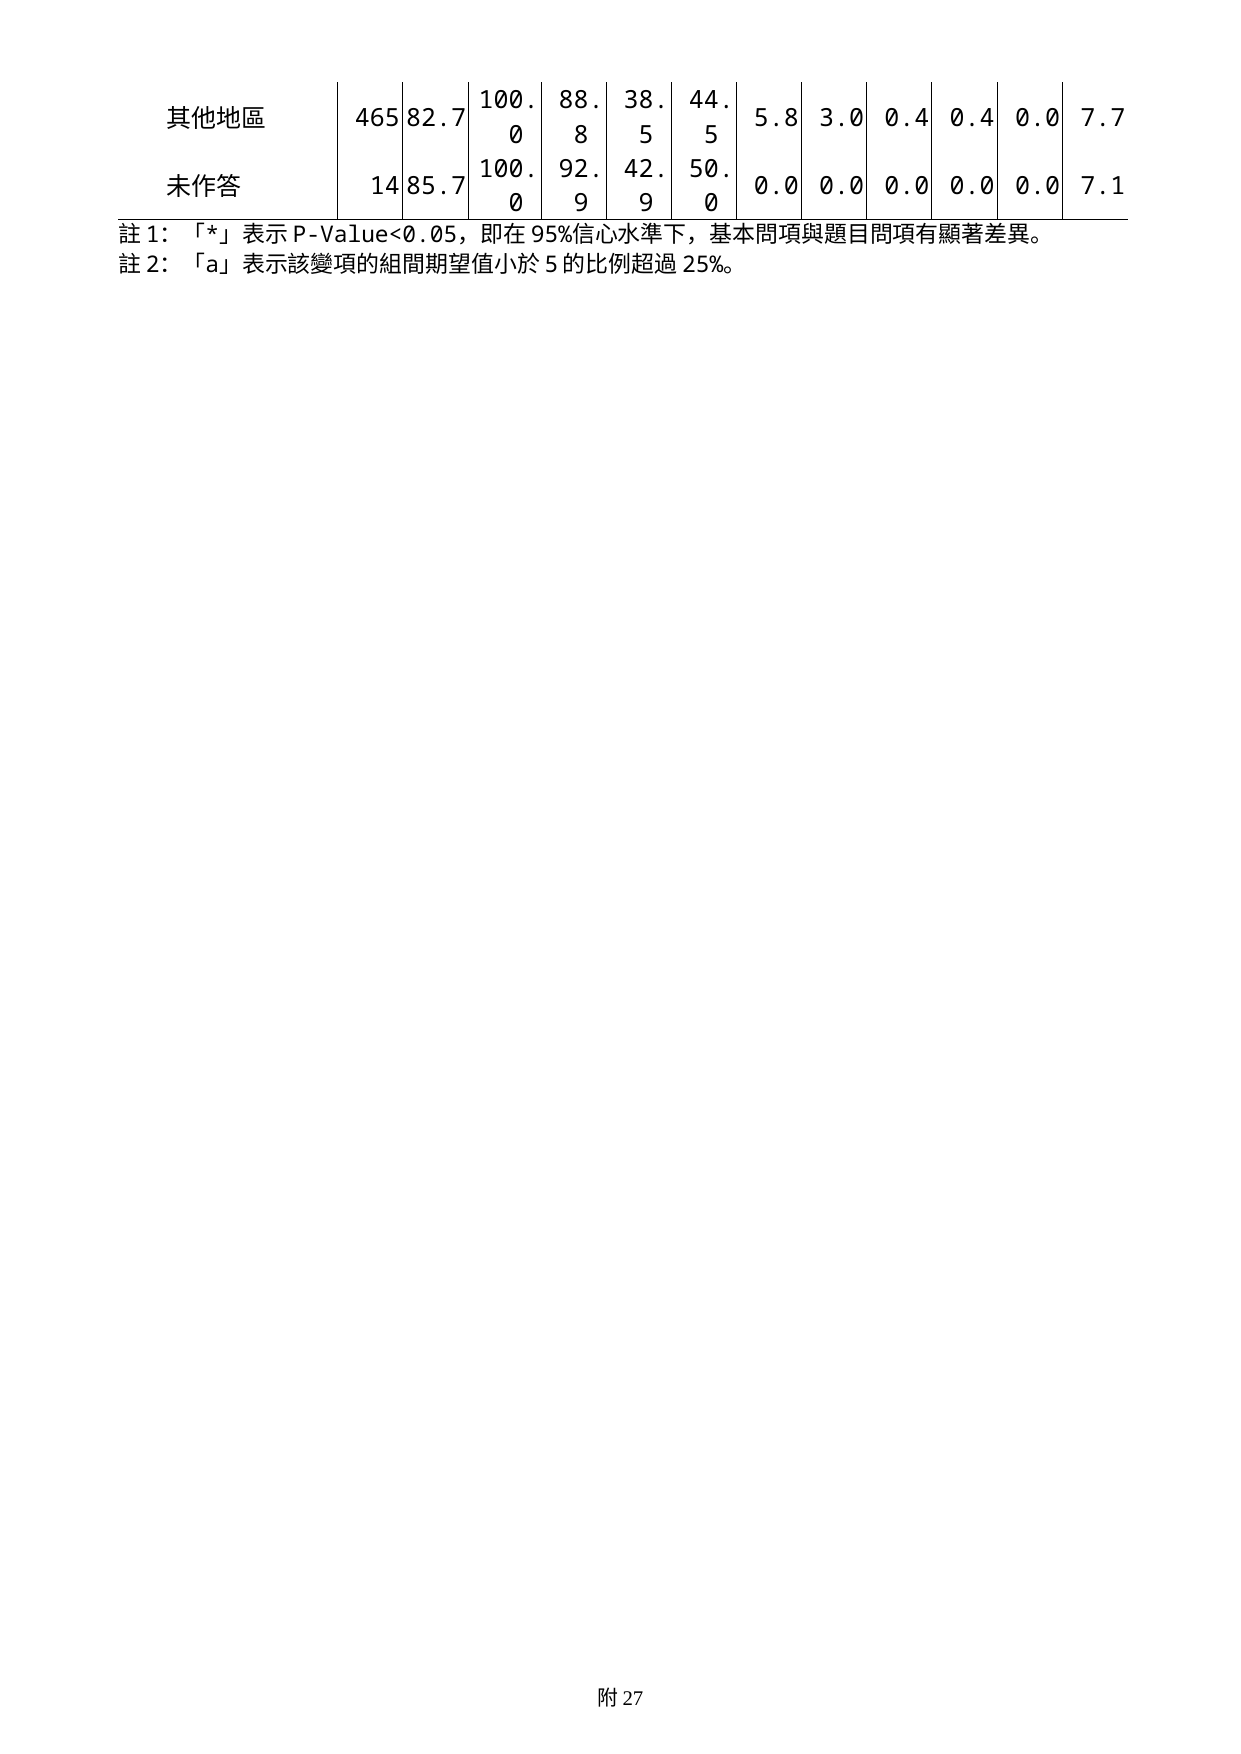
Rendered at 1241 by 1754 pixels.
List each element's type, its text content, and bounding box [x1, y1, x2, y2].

table_cell 465 [338, 82, 402, 150]
table_cell 0.0 [998, 150, 1062, 218]
table_cell 44.5 [672, 82, 736, 150]
table_cell 7.7 [1063, 82, 1128, 150]
table_cell 88.8 [542, 82, 606, 150]
table_cell 0.4 [867, 82, 931, 150]
table_cell 0.4 [932, 82, 997, 150]
table_cell 0.0 [802, 150, 866, 218]
table_cell 0.0 [737, 150, 801, 218]
table_cell 0.0 [998, 82, 1062, 150]
table_cell 未作答 [118, 150, 337, 218]
table_cell 3.0 [802, 82, 866, 150]
text 註2：「a」表示該變項的組間期望值小於5的比例超過25%。 [118, 249, 1122, 278]
table_cell 其他地區 [118, 82, 337, 150]
table_cell 92.9 [542, 150, 606, 218]
table_cell 14 [338, 150, 402, 218]
table_cell 5.8 [737, 82, 801, 150]
table_cell 82.7 [403, 82, 468, 150]
text 註1：「*」表示P-Value<0.05，即在95%信心水準下，基本問項與題目問項有顯著差異。 [118, 220, 1122, 249]
table_cell 38.5 [607, 82, 671, 150]
table_cell 0.0 [932, 150, 997, 218]
table_cell 0.0 [867, 150, 931, 218]
table_cell 7.1 [1063, 150, 1128, 218]
table_cell 100.0 [469, 150, 541, 218]
table_cell 42.9 [607, 150, 671, 218]
table_cell 85.7 [403, 150, 468, 218]
table_cell 50.0 [672, 150, 736, 218]
table_cell 100.0 [469, 82, 541, 150]
